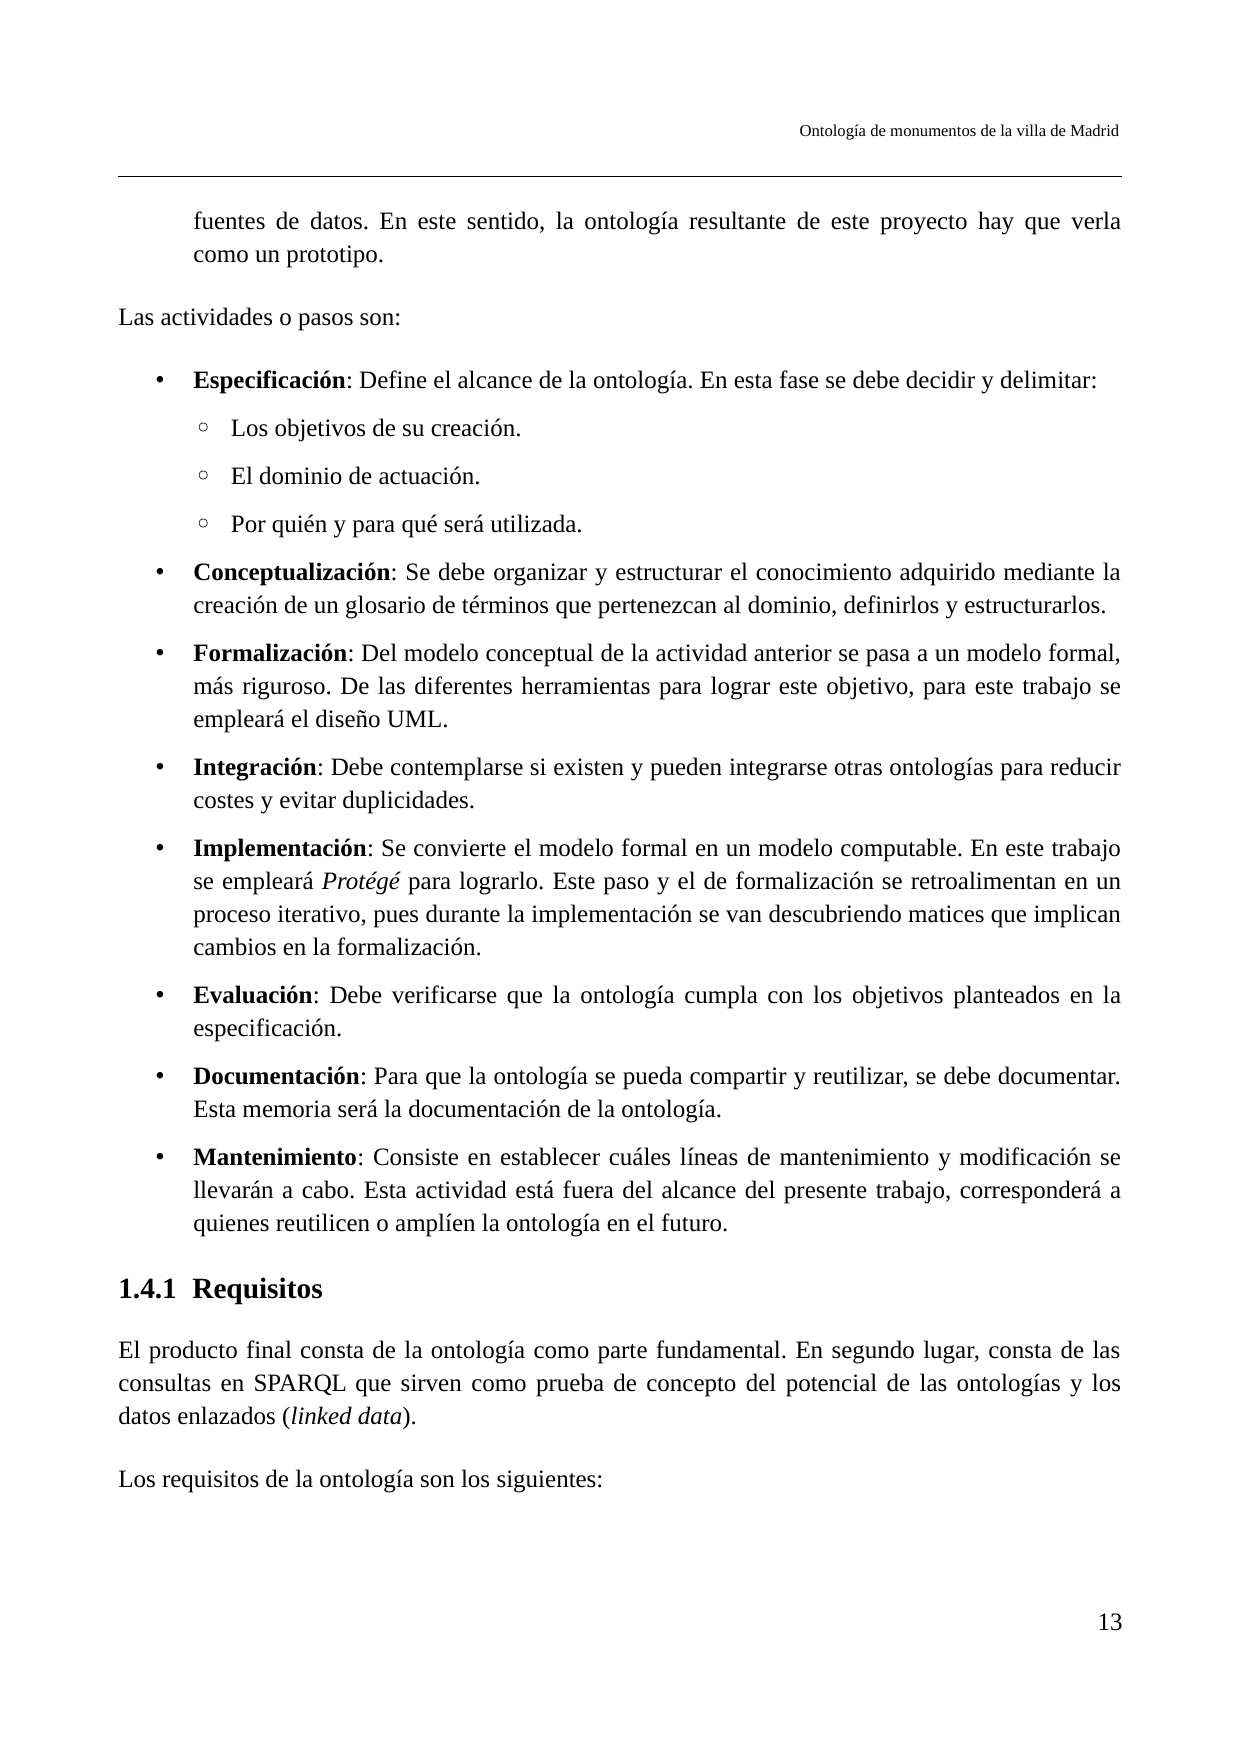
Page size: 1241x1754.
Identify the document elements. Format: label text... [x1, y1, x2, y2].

list Formalización: Del modelo conceptual de la actividad anterior se pasa a un modelo formal, más riguroso. De las diferentes herramientas para lograr este objetivo, para este trabajo se empleará el diseño UML. [156, 638, 1122, 733]
list Implementación: Se convierte el modelo formal en un modelo computable. En este trabajo se empleará Protégé para lograrlo. Este paso y el de formalización se retroalimentan en un proceso iterativo, pues durante la implementación se van descubriendo matices que implican cambios en la formalización. [156, 833, 1122, 961]
list Por quién y para qué será utilizada. [193, 509, 1122, 538]
list Evaluación: Debe verificarse que la ontología cumpla con los objetivos planteados en la especificación. [156, 980, 1122, 1042]
list Mantenimiento: Consiste en establecer cuáles líneas de mantenimiento y modificación se llevarán a cabo. Esta actividad está fuera del alcance del presente trabajo, corresponderá a quienes reutilicen o amplíen la ontología en el futuro. [156, 1142, 1122, 1237]
list Especificación: Define el alcance de la ontología. En esta fase se debe decidir y delimitar: [156, 365, 1122, 393]
list fuentes de datos. En este sentido, la ontología resultante de este proyecto hay que verla como un prototipo. [156, 206, 1122, 267]
text El producto final consta de la ontología como parte fundamental. En segundo lugar, consta de las consultas en SPARQL que sirven como prueba de concepto del potencial de las ontologías y los datos enlazados (linked data). [118, 1335, 1122, 1430]
list Conceptualización: Se debe organizar y estructurar el conocimiento adquirido mediante la creación de un glosario de términos que pertenezcan al dominio, definirlos y estructurarlos. [156, 557, 1122, 619]
text Las actividades o pasos son: [118, 302, 1122, 331]
list Los objetivos de su creación. [193, 413, 1122, 442]
list Documentación: Para que la ontología se pueda compartir y reutilizar, se debe documentar. Esta memoria será la documentación de la ontología. [156, 1061, 1122, 1123]
text Los requisitos de la ontología son los siguientes: [118, 1464, 1122, 1493]
subtitle Requisitos [118, 1271, 1122, 1305]
list El dominio de actuación. [193, 461, 1122, 489]
list Integración: Debe contemplarse si existen y pueden integrarse otras ontologías para reducir costes y evitar duplicidades. [156, 752, 1122, 814]
